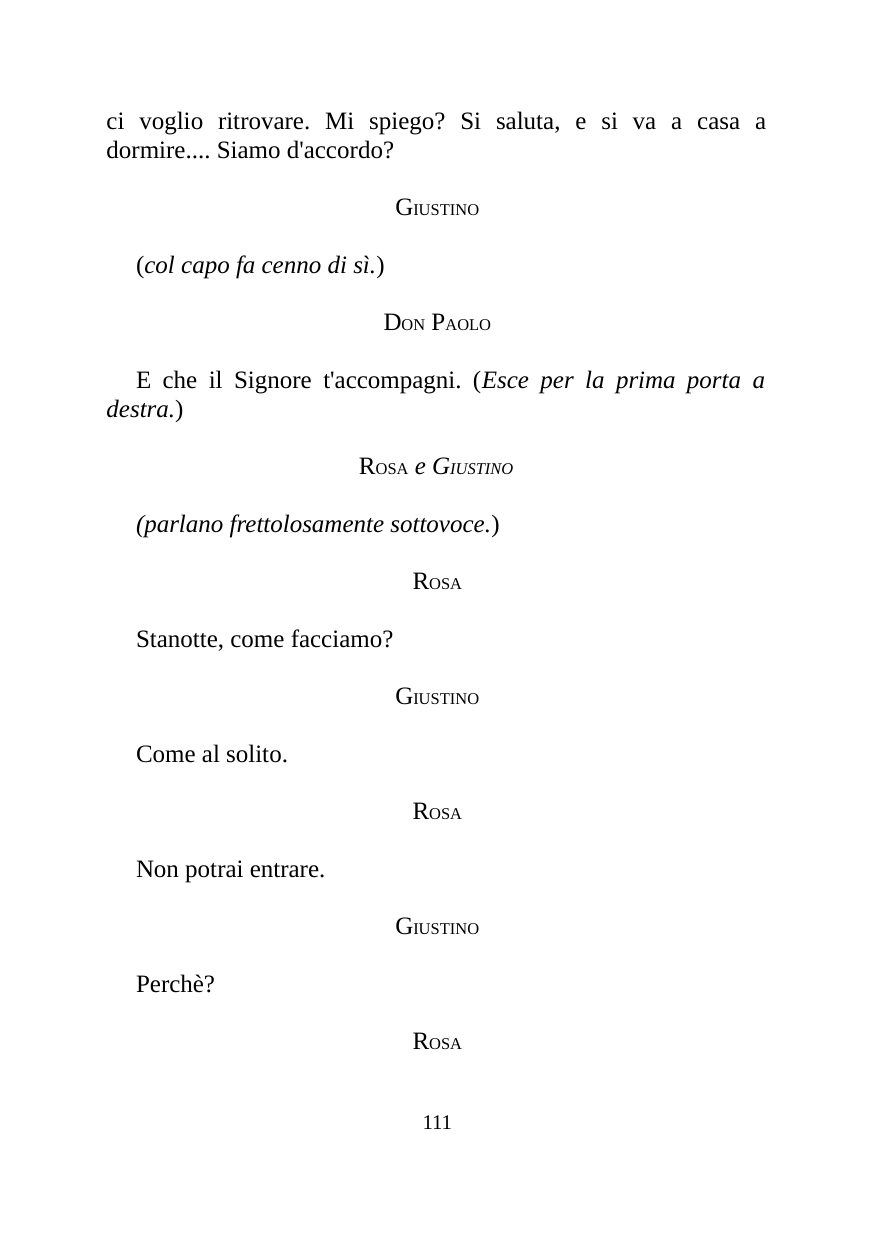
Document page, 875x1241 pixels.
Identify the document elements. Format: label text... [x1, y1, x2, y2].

text (col capo fa cenno di sì.) [106, 250, 768, 279]
text Don Paolo [106, 307, 768, 336]
text Rosa e Giustino [106, 451, 768, 480]
text Giustino [106, 192, 768, 221]
text Stanotte, come facciamo? [106, 624, 768, 652]
text (parlano frettolosamente sottovoce.) [106, 509, 768, 537]
text Perchè? [106, 969, 768, 997]
text E che il Signore t'accompagni. (Esce per la prima porta a destra.) [106, 365, 768, 422]
text Rosa [106, 566, 768, 595]
text Giustino [106, 911, 768, 940]
text Non potrai entrare. [106, 854, 768, 882]
text Rosa [106, 1026, 768, 1055]
text Rosa [106, 796, 768, 825]
text Come al solito. [106, 739, 768, 767]
text ci voglio ritrovare. Mi spiego? Si saluta, e si va a casa a dormire.... Siamo d'accordo? [106, 106, 768, 164]
text Giustino [106, 681, 768, 710]
